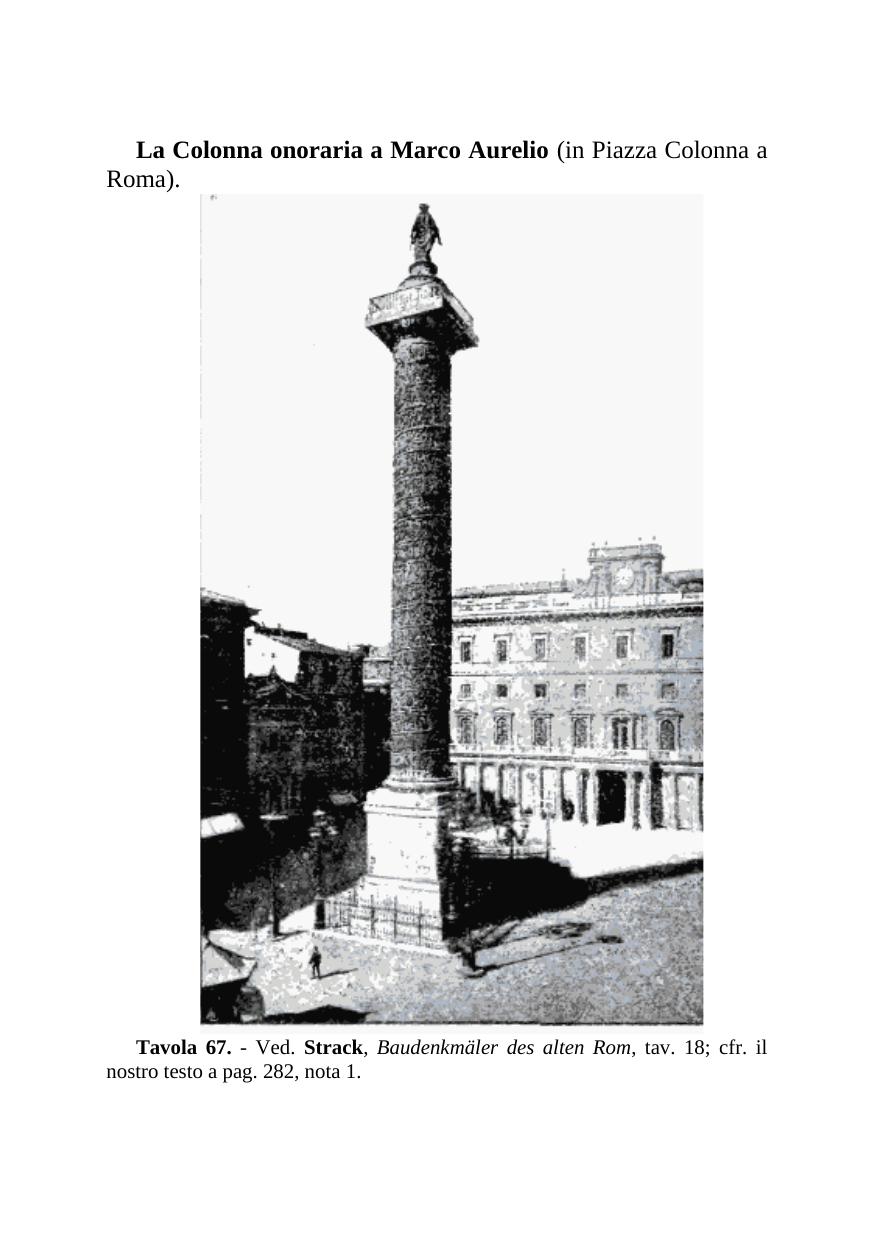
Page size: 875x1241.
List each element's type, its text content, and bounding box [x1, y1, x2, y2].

text Tavola 67. - Ved. Strack, Baudenkmäler des alten Rom, tav. 18; cfr. il nostro testo a pag. 282, nota 1. [106, 1035, 768, 1083]
picture [200, 194, 704, 1034]
text La Colonna onoraria a Marco Aurelio (in Piazza Colonna a Roma). [106, 135, 768, 192]
